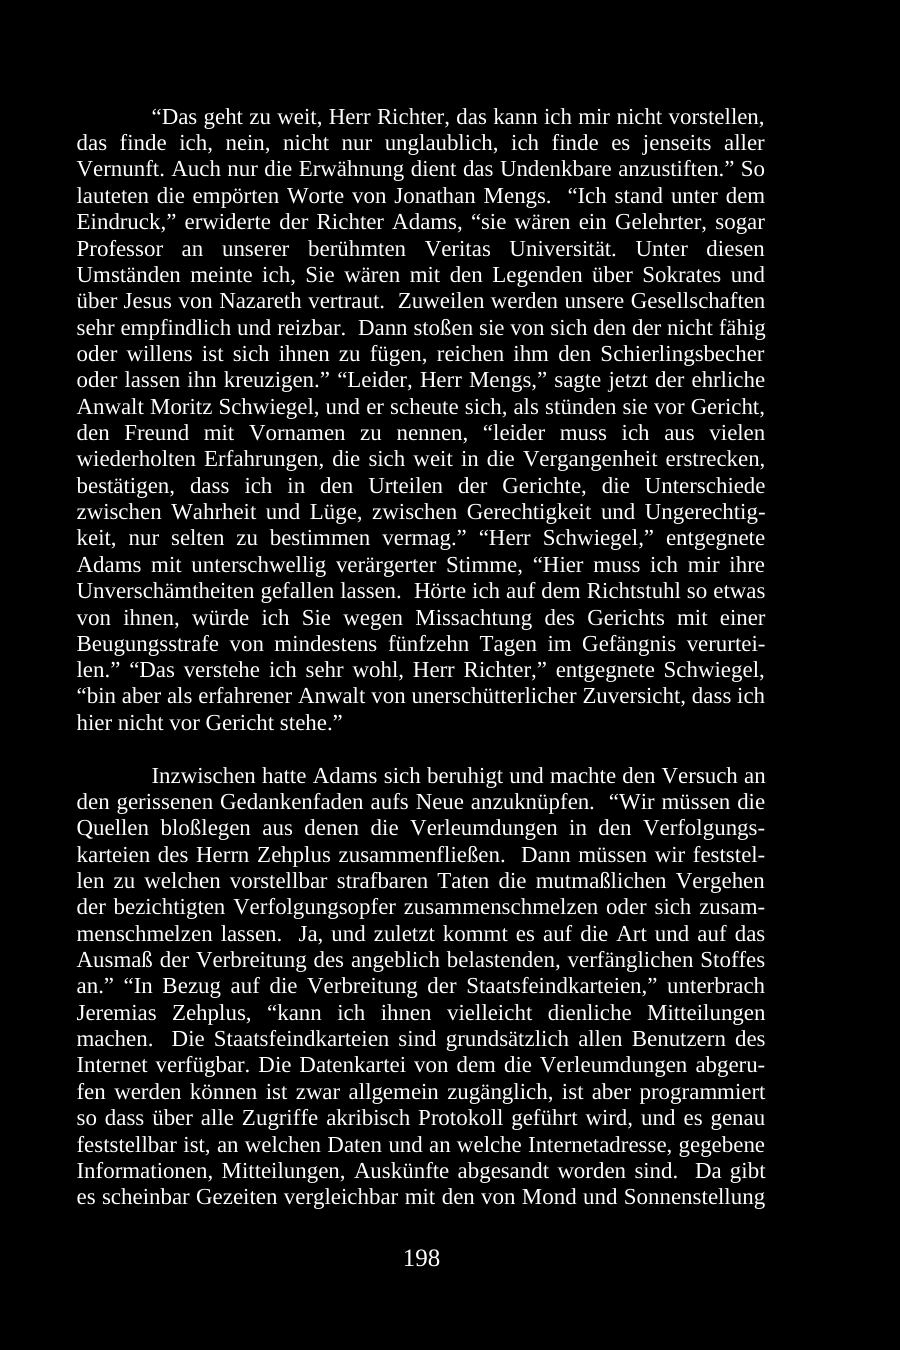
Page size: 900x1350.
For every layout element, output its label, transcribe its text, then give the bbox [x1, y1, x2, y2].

text Inzwischen hatte Adams sich beruhigt und machte den Versuch an den gerissenen Gedankenfaden aufs Neue anzuknüpfen. “Wir müssen die Quellen bloßlegen aus denen die Verleumdungen in den Verfolgungs-karteien des Herrn Zehplus zusammenfließen. Dann müssen wir feststel-len zu welchen vorstellbar strafbaren Taten die mutmaßlichen Vergehen der bezichtigten Verfolgungsopfer zusammenschmelzen oder sich zusam-menschmelzen lassen. Ja, und zuletzt kommt es auf die Art und auf das Ausmaß der Verbreitung des angeblich belastenden, verfänglichen Stoffes an.” “In Bezug auf die Verbreitung der Staatsfeindkarteien,” unterbrach Jeremias Zehplus, “kann ich ihnen vielleicht dienliche Mitteilungen machen. Die Staatsfeindkarteien sind grundsätzlich allen Benutzern des Internet verfügbar. Die Datenkartei von dem die Verleumdungen abgeru-fen werden können ist zwar allgemein zugänglich, ist aber programmiert so dass über alle Zugriffe akribisch Protokoll geführt wird, und es genau feststellbar ist, an welchen Daten und an welche Internetadresse, gegebene Informationen, Mitteilungen, Auskünfte abgesandt worden sind. Da gibt es scheinbar Gezeiten vergleichbar mit den von Mond und Sonnenstellung [76, 762, 766, 1210]
text “Das geht zu weit, Herr Richter, das kann ich mir nicht vorstellen, das finde ich, nein, nicht nur unglaublich, ich finde es jenseits aller Vernunft. Auch nur die Erwähnung dient das Undenkbare anzustiften.” So lauteten die empörten Worte von Jonathan Mengs. “Ich stand unter dem Eindruck,” erwiderte der Richter Adams, “sie wären ein Gelehrter, sogar Professor an unserer berühmten Veritas Universität. Unter diesen Umständen meinte ich, Sie wären mit den Legenden über Sokrates und über Jesus von Nazareth vertraut. Zuweilen werden unsere Gesellschaften sehr empfindlich und reizbar. Dann stoßen sie von sich den der nicht fähig oder willens ist sich ihnen zu fügen, reichen ihm den Schierlingsbecher oder lassen ihn kreuzigen.” “Leider, Herr Mengs,” sagte jetzt der ehrliche Anwalt Moritz Schwiegel, und er scheute sich, als stünden sie vor Gericht, den Freund mit Vornamen zu nennen, “leider muss ich aus vielen wiederholten Erfahrungen, die sich weit in die Vergangenheit erstrecken, bestätigen, dass ich in den Urteilen der Gerichte, die Unterschiede zwischen Wahrheit und Lüge, zwischen Gerechtigkeit und Ungerechtig-keit, nur selten zu bestimmen vermag.” “Herr Schwiegel,” entgegnete Adams mit unterschwellig verärgerter Stimme, “Hier muss ich mir ihre Unverschämtheiten gefallen lassen. Hörte ich auf dem Richtstuhl so etwas von ihnen, würde ich Sie wegen Missachtung des Gerichts mit einer Beugungsstrafe von mindestens fünfzehn Tagen im Gefängnis verurtei-len.” “Das verstehe ich sehr wohl, Herr Richter,” entgegnete Schwiegel, “bin aber als erfahrener Anwalt von unerschütterlicher Zuversicht, dass ich hier nicht vor Gericht stehe.” [76, 103, 766, 735]
